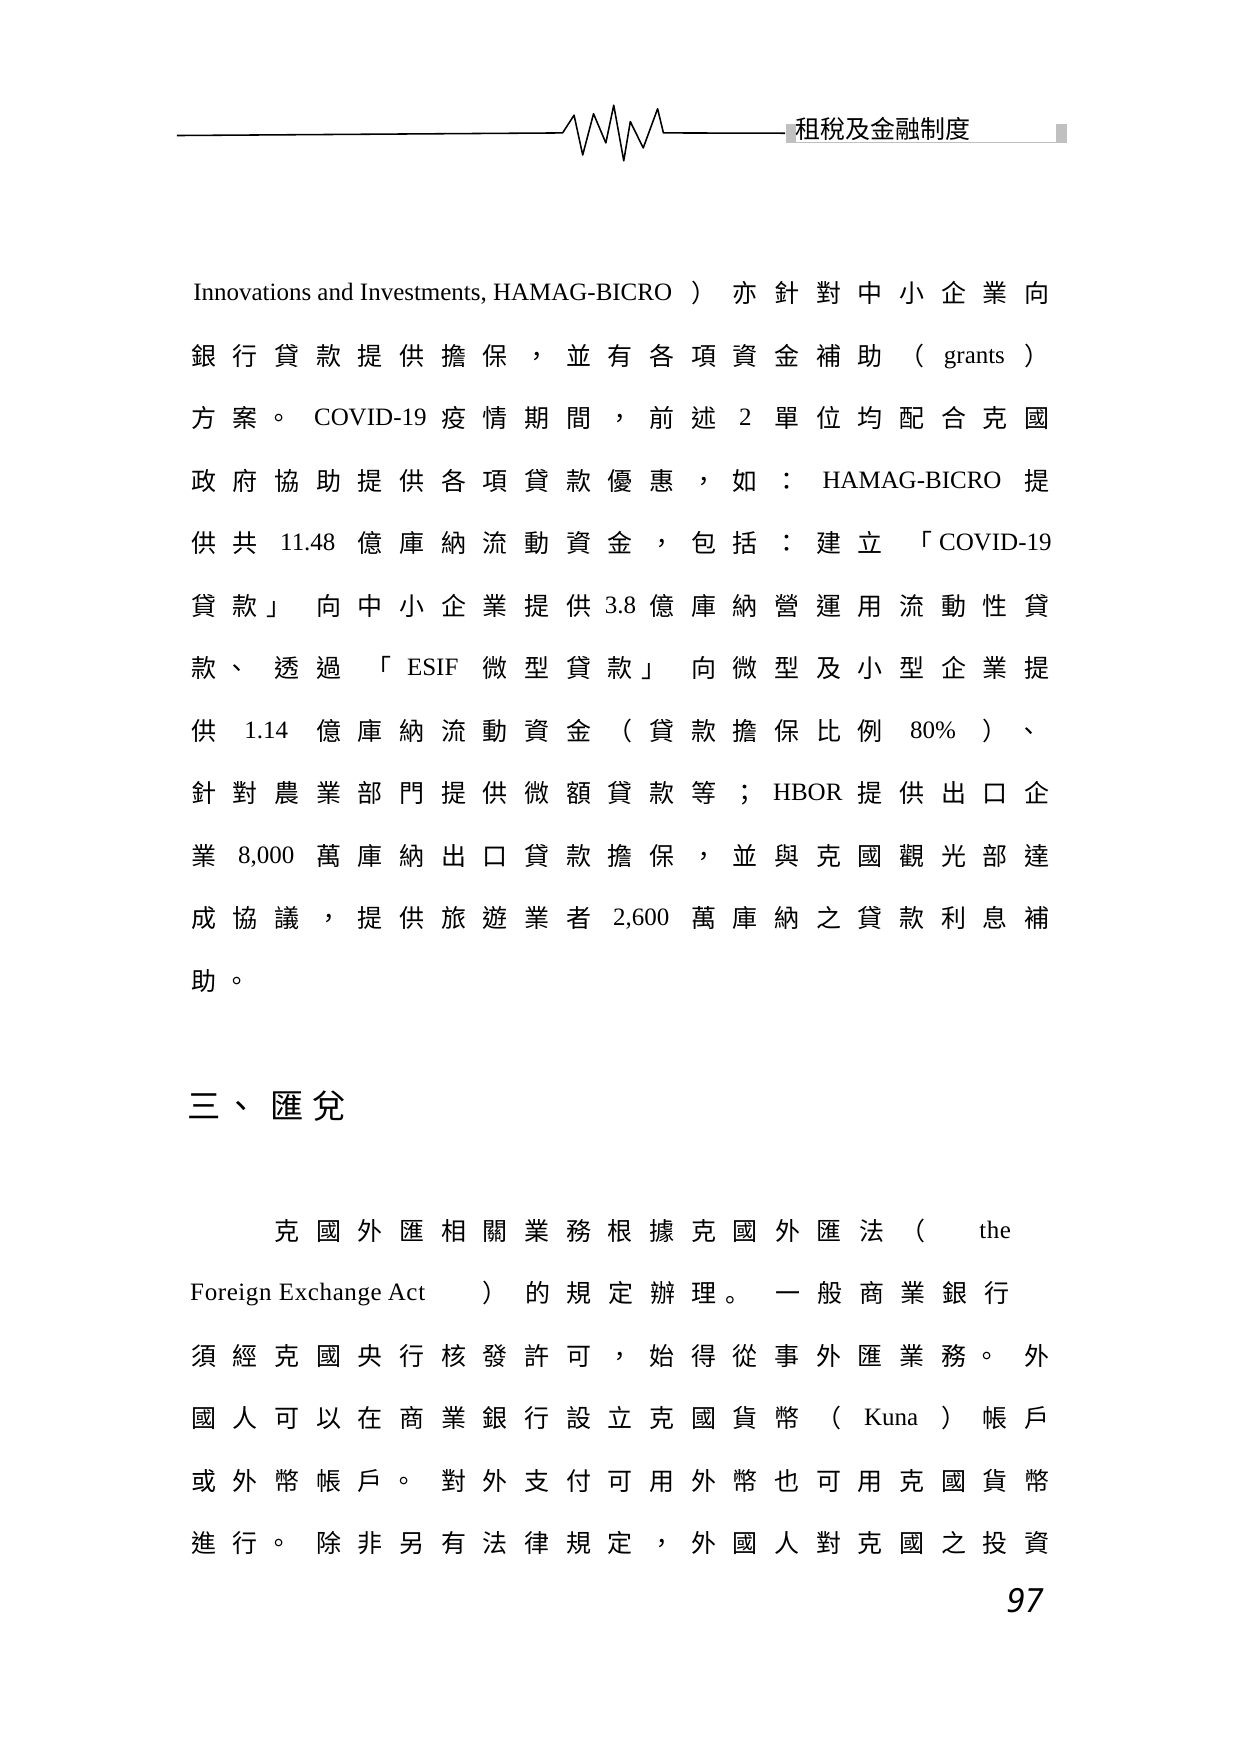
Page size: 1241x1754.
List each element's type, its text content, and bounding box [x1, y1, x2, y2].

text Innovations and Investments, HAMAG-BICRO）亦針對中小企業向銀行貸款提供擔保，並有各項資金補助（grants）方案。COVID-19疫情期間，前述2單位均配合克國政府協助提供各項貸款優惠，如：HAMAG-BICRO提供共11.48億庫納流動資金，包括：建立「COVID-19貸款」向中小企業提供3.8億庫納營運用流動性貸款、透過「ESIF微型貸款」向微型及小型企業提供1.14億庫納流動資金（貸款擔保比例80%）、針對農業部門提供微額貸款等；HBOR提供出口企業8,000萬庫納出口貸款擔保，並與克國觀光部達成協議，提供旅遊業者2,600萬庫納之貸款利息補助。 [183, 250, 1058, 1000]
text 三、匯兌 [183, 1063, 1058, 1125]
text 克國外匯相關業務根據克國外匯法（the Foreign Exchange Act）的規定辦理。一般商業銀行須經克國央行核發許可，始得從事外匯業務。外國人可以在商業銀行設立克國貨幣（Kuna）帳戶或外幣帳戶。對外支付可用外幣也可用克國貨幣進行。除非另有法律規定，外國人對克國之投資 [183, 1188, 1058, 1563]
